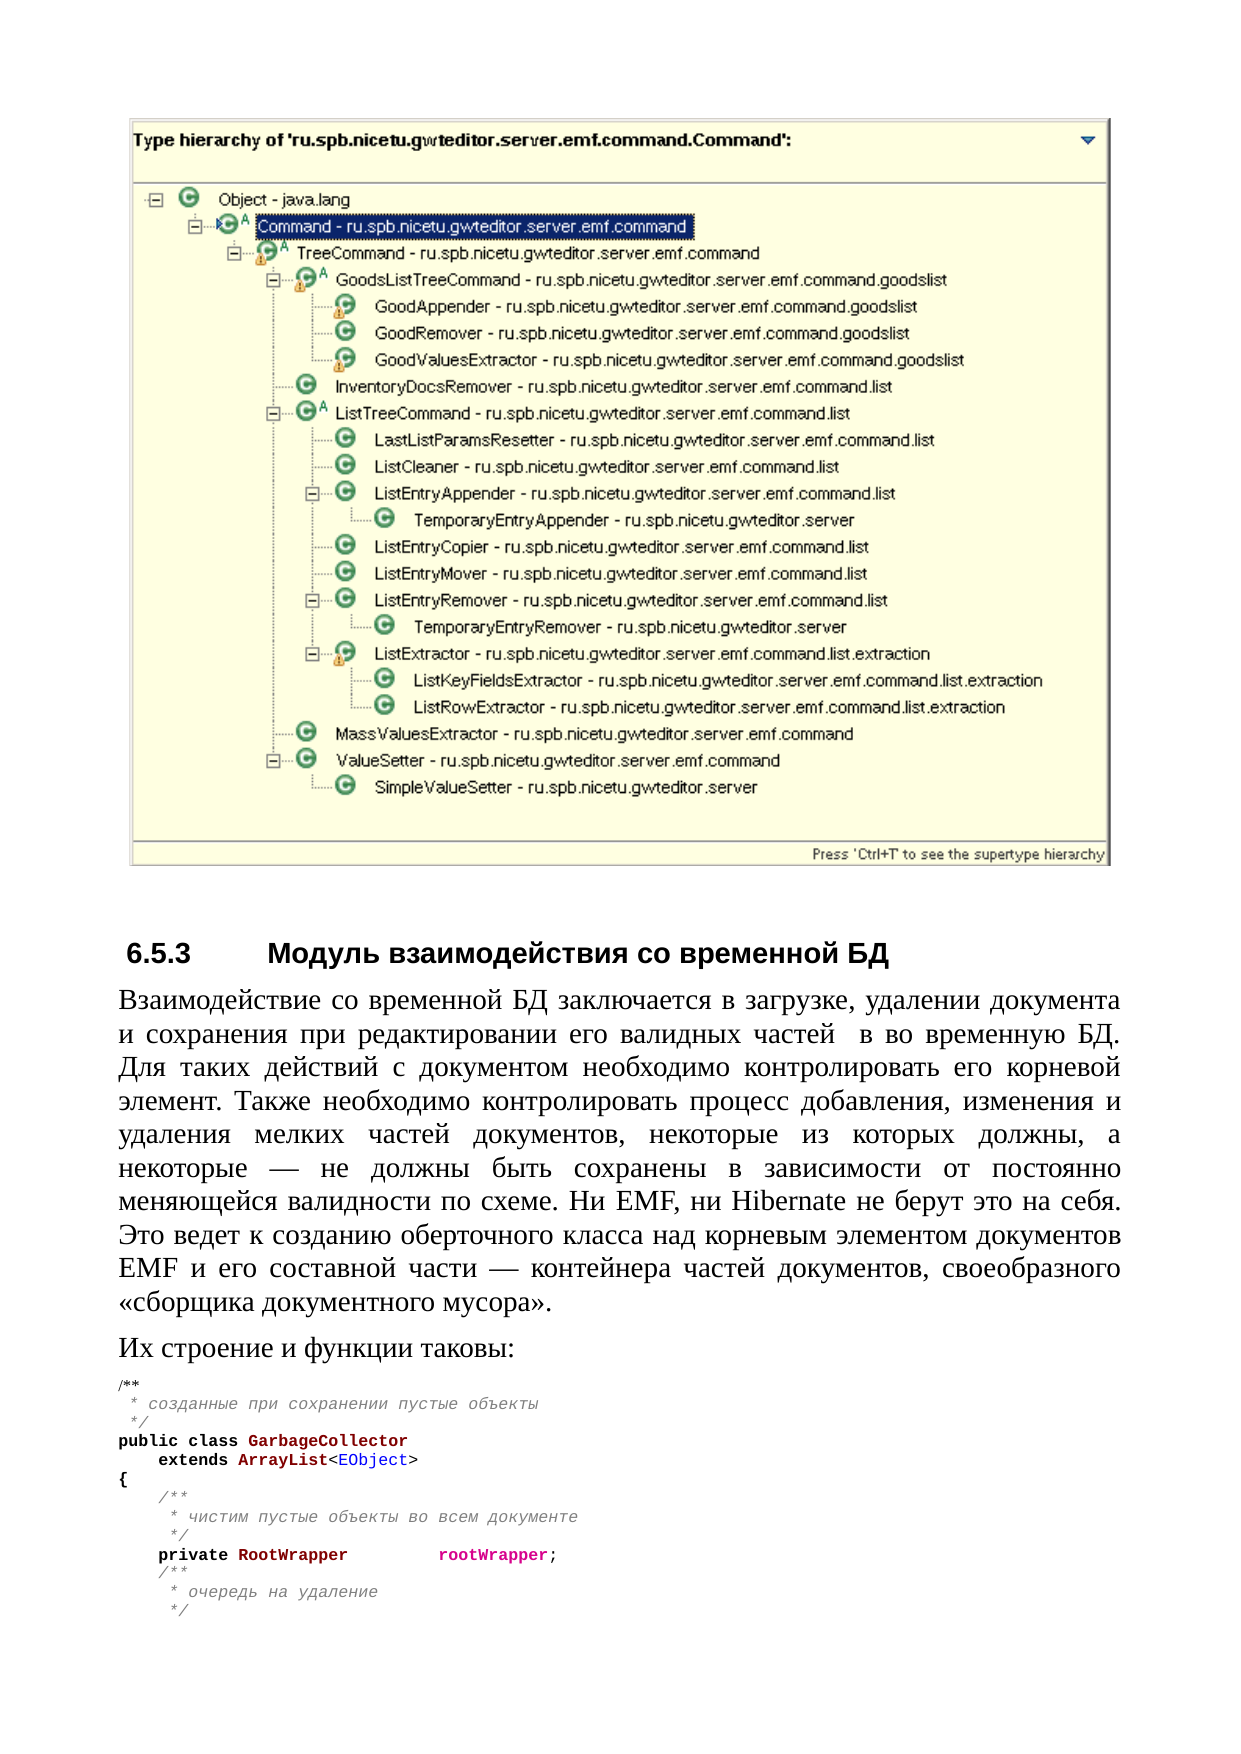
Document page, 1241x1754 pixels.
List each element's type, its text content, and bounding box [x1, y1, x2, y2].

text { [118, 1471, 1122, 1489]
text * созданные при сохранении пустые объекты [118, 1395, 1122, 1414]
text * чистим пустые объекты во всем документе [118, 1508, 1122, 1527]
text /** [118, 1565, 1122, 1584]
text /** [118, 1376, 1122, 1395]
text * очередь на удаление [118, 1584, 1122, 1603]
text /** [118, 1489, 1122, 1508]
text Взаимодействие со временной БД заключается в загрузке, удалении документа и сохранения при редактировании его валидных частей в во временную БД. Для таких действий с документом необходимо контролировать его корневой элемент. Также необходимо контролировать процесс добавления, изменения и удаления мелких частей документов, некоторые из которых должны, а некоторые — не должны быть сохранены в зависимости от постоянно меняющейся валидности по схеме. Ни EMF, ни Hibernate не берут это на себя. Это ведет к созданию оберточного класса над корневым элементом документов EMF и его составной части — контейнера частей документов, своеобразного «сборщика документного мусора». [118, 982, 1122, 1318]
text */ [118, 1414, 1122, 1433]
text */ [118, 1603, 1122, 1622]
text Их строение и функции таковы: [118, 1330, 1122, 1364]
text extends ArrayList<EObject> [118, 1452, 1122, 1471]
text private RootWrapper rootWrapper; [118, 1546, 1122, 1565]
text public class GarbageCollector [118, 1433, 1122, 1452]
subtitle Модуль взаимодействия со временной БД [118, 936, 1122, 970]
text */ [118, 1527, 1122, 1546]
